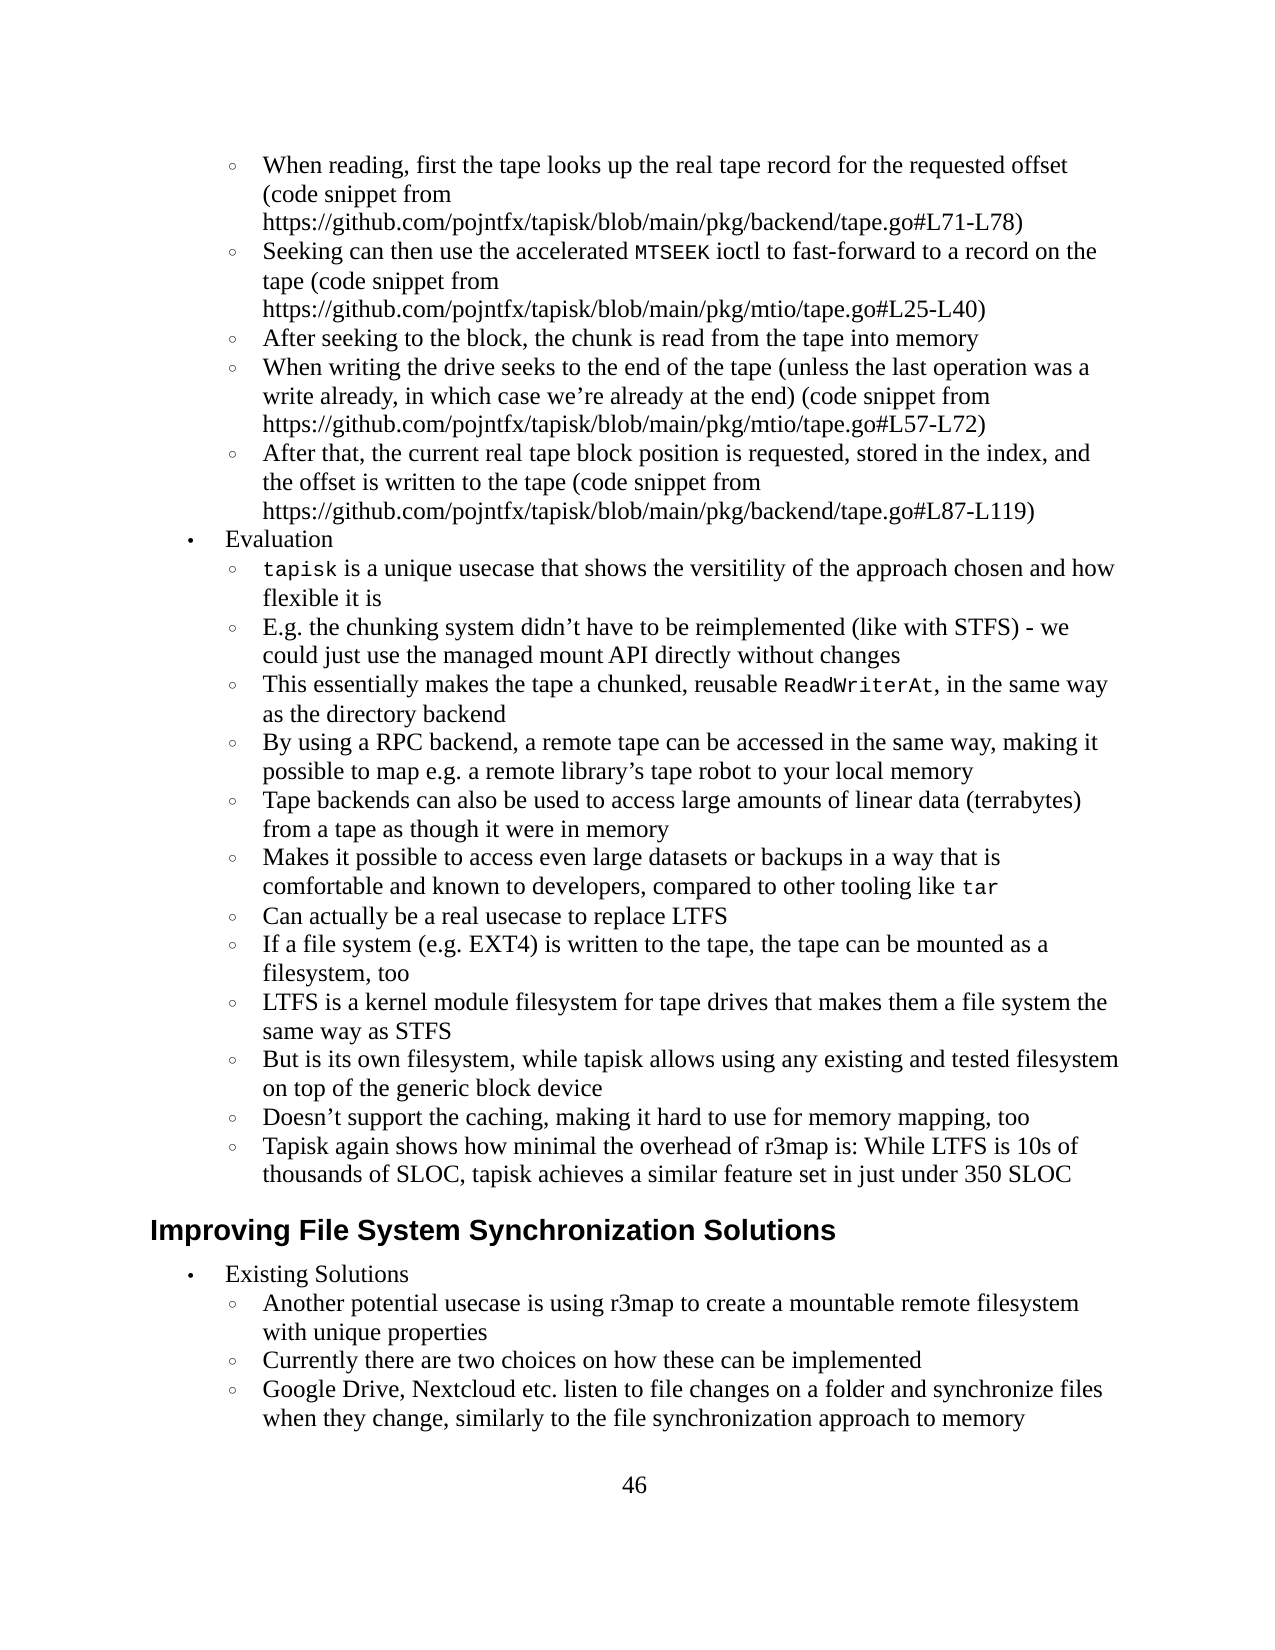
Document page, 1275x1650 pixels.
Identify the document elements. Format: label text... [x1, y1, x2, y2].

list Can actually be a real usecase to replace LTFS [225, 901, 1125, 929]
list This essentially makes the tape a chunked, reusable ReadWriterAt, in the same way as the directory backend [225, 669, 1125, 727]
list If a file system (e.g. EXT4) is written to the tape, the tape can be mounted as a filesystem, too [225, 929, 1125, 987]
subtitle Improving File System Synchronization Solutions [150, 1213, 1125, 1247]
list Evaluation [187, 524, 1125, 553]
list Seeking can then use the accelerated MTSEEK ioctl to fast-forward to a record on the tape (code snippet from https://github.com/pojntfx/tapisk/blob/main/pkg/mtio/tape.go#L25-L40) [225, 236, 1125, 323]
list When writing the drive seeks to the end of the tape (unless the last operation was a write already, in which case we’re already at the end) (code snippet from https://github.com/pojntfx/tapisk/blob/main/pkg/mtio/tape.go#L57-L72) [225, 352, 1125, 438]
list Another potential usecase is using r3map to create a mountable remote filesystem with unique properties [225, 1288, 1125, 1346]
list Existing Solutions [187, 1259, 1125, 1288]
list Makes it possible to access even large datasets or backups in a way that is comfortable and known to developers, compared to other tooling like tar [225, 842, 1125, 901]
list When reading, first the tape looks up the real tape record for the requested offset (code snippet from https://github.com/pojntfx/tapisk/blob/main/pkg/backend/tape.go#L71-L78) [225, 150, 1125, 236]
list Tapisk again shows how minimal the overhead of r3map is: While LTFS is 10s of thousands of SLOC, tapisk achieves a similar feature set in just under 350 SLOC [225, 1131, 1125, 1188]
list After that, the current real tape block position is requested, stored in the index, and the offset is written to the tape (code snippet from https://github.com/pojntfx/tapisk/blob/main/pkg/backend/tape.go#L87-L119) [225, 438, 1125, 524]
list LTFS is a kernel module filesystem for tape drives that makes them a file system the same way as STFS [225, 987, 1125, 1044]
list Currently there are two choices on how these can be implemented [225, 1346, 1125, 1374]
list Google Drive, Nextcloud etc. listen to file changes on a folder and synchronize files when they change, similarly to the file synchronization approach to memory [225, 1374, 1125, 1432]
list But is its own filesystem, while tapisk allows using any existing and tested filesystem on top of the generic block device [225, 1044, 1125, 1102]
list Doesn’t support the caching, making it hard to use for memory mapping, too [225, 1102, 1125, 1131]
list After seeking to the block, the chunk is read from the tape into memory [225, 323, 1125, 352]
list By using a RPC backend, a remote tape can be accessed in the same way, making it possible to map e.g. a remote library’s tape robot to your local memory [225, 727, 1125, 785]
list tapisk is a unique usecase that shows the versitility of the approach chosen and how flexible it is [225, 553, 1125, 612]
list Tape backends can also be used to access large amounts of linear data (terrabytes) from a tape as though it were in memory [225, 785, 1125, 842]
list E.g. the chunking system didn’t have to be reimplemented (like with STFS) - we could just use the managed mount API directly without changes [225, 612, 1125, 669]
